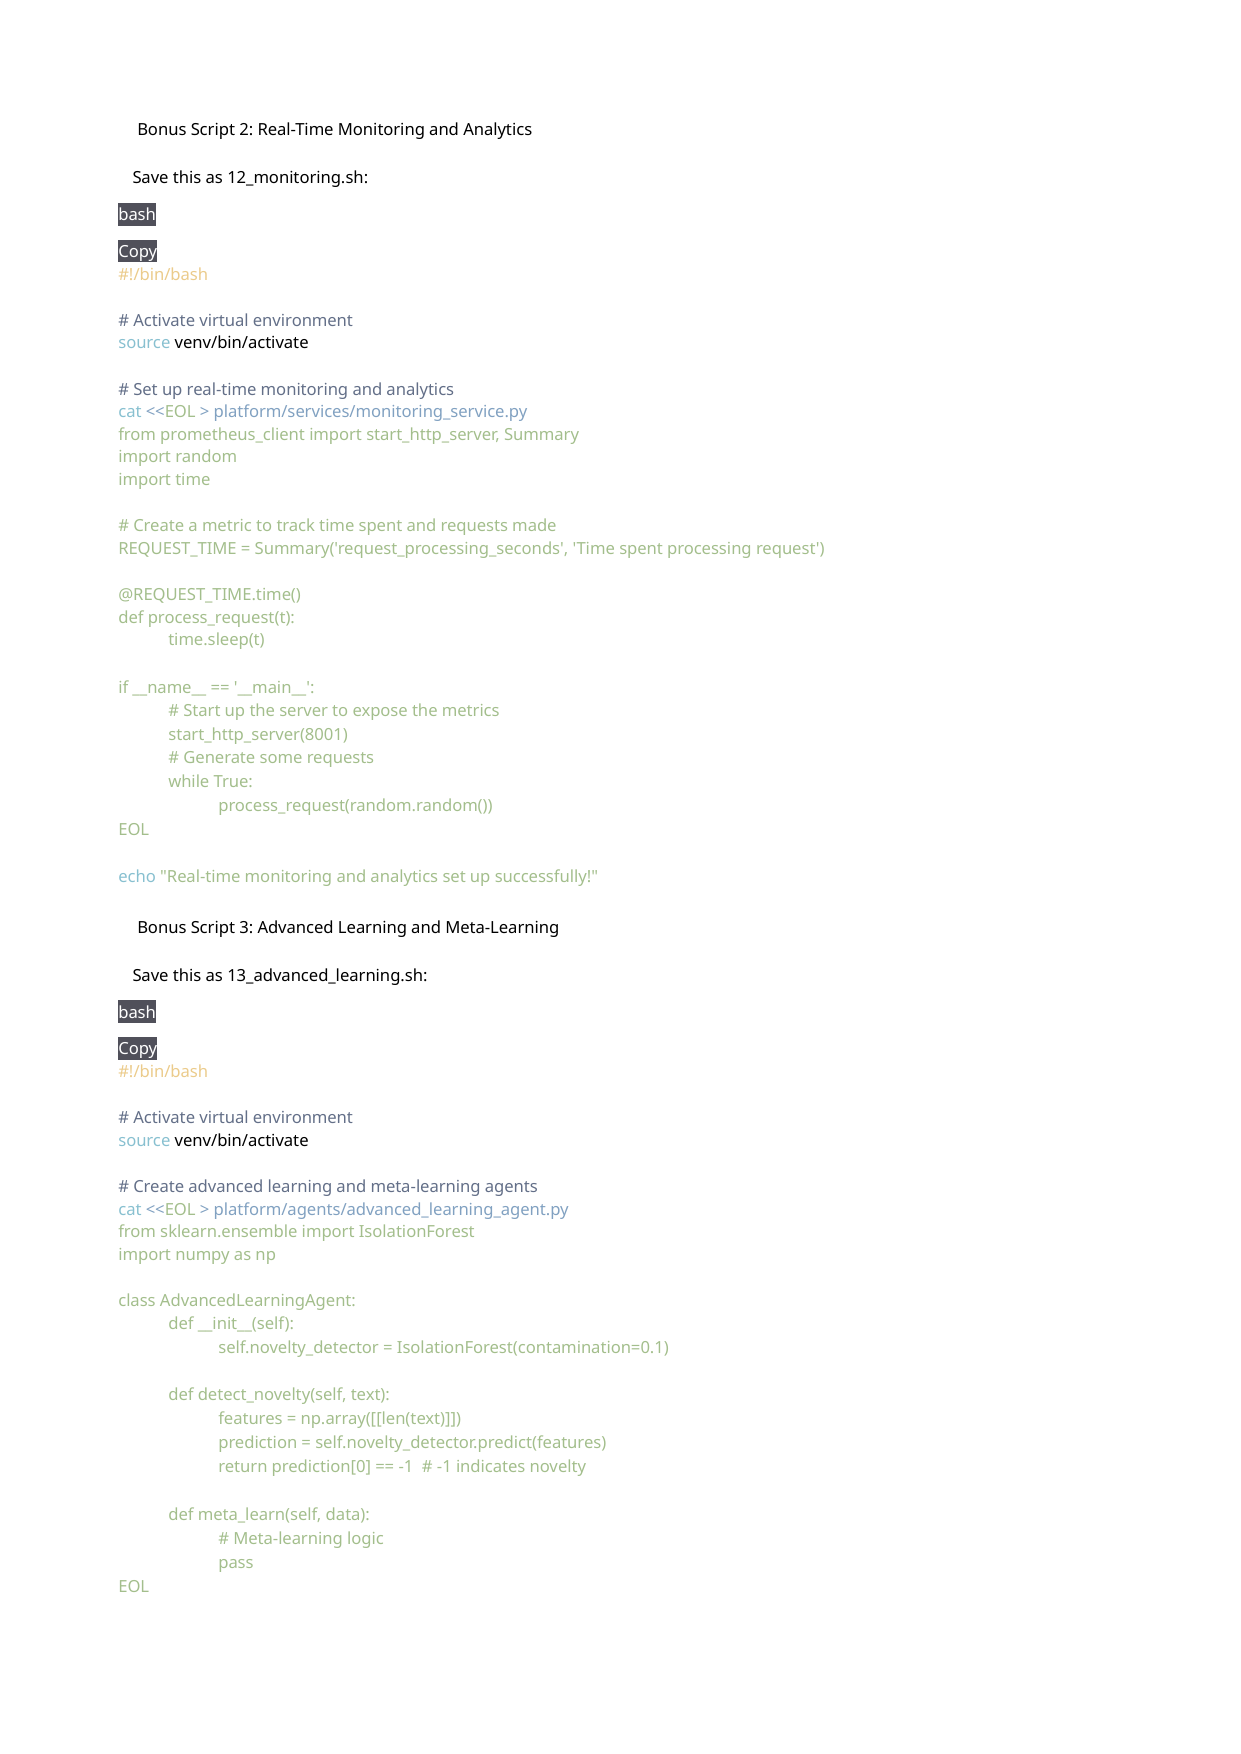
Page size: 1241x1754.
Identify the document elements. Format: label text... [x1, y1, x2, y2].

text while True: [118, 770, 1122, 794]
text features = np.array([[len(text)]]) [118, 1407, 1122, 1431]
text REQUEST_TIME = Summary('request_processing_seconds', 'Time spent processing request') [118, 537, 1122, 559]
text start_http_server(8001) [118, 722, 1122, 746]
text source venv/bin/activate [118, 1128, 1122, 1151]
text from prometheus_client import start_http_server, Summary [118, 423, 1122, 445]
text prediction = self.novelty_detector.predict(features) [118, 1431, 1122, 1455]
text def meta_learn(self, data): [118, 1502, 1122, 1526]
text # Start up the server to expose the metrics [118, 698, 1122, 722]
subtitle Bonus Script 3: Advanced Learning and Meta-Learning [137, 916, 1122, 938]
text if __name__ == '__main__': [118, 676, 1122, 698]
text cat <<EOL > platform/agents/advanced_learning_agent.py [118, 1197, 1122, 1220]
text return prediction[0] == -1 # -1 indicates novelty [118, 1455, 1122, 1479]
text Copy [118, 1037, 1122, 1060]
text # Activate virtual environment [118, 1106, 1122, 1128]
text time.sleep(t) [118, 628, 1122, 652]
text #!/bin/bash [118, 1060, 1122, 1082]
text Save this as 13_advanced_learning.sh: [132, 963, 1122, 986]
text @REQUEST_TIME.time() [118, 583, 1122, 606]
text Save this as 12_monitoring.sh: [132, 166, 1122, 189]
text # Set up real-time monitoring and analytics [118, 377, 1122, 400]
text def detect_novelty(self, text): [118, 1383, 1122, 1407]
text def __init__(self): [118, 1311, 1122, 1335]
subtitle Bonus Script 2: Real-Time Monitoring and Analytics [137, 118, 1122, 141]
text import numpy as np [118, 1243, 1122, 1265]
text echo "Real-time monitoring and analytics set up successfully!" [118, 864, 1122, 887]
text # Activate virtual environment [118, 308, 1122, 331]
text def process_request(t): [118, 606, 1122, 628]
text self.novelty_detector = IsolationForest(contamination=0.1) [118, 1335, 1122, 1359]
text bash [118, 1000, 1122, 1023]
text # Meta-learning logic [118, 1526, 1122, 1550]
text Copy [118, 240, 1122, 262]
text # Generate some requests [118, 746, 1122, 770]
text from sklearn.ensemble import IsolationForest [118, 1220, 1122, 1243]
text bash [118, 203, 1122, 226]
text EOL [118, 1574, 1122, 1597]
text import random [118, 445, 1122, 468]
text process_request(random.random()) [118, 794, 1122, 818]
text pass [118, 1550, 1122, 1574]
text source venv/bin/activate [118, 331, 1122, 354]
text EOL [118, 818, 1122, 841]
text class AdvancedLearningAgent: [118, 1289, 1122, 1311]
text import time [118, 468, 1122, 490]
text cat <<EOL > platform/services/monitoring_service.py [118, 400, 1122, 423]
text #!/bin/bash [118, 262, 1122, 285]
text # Create a metric to track time spent and requests made [118, 514, 1122, 537]
text # Create advanced learning and meta-learning agents [118, 1175, 1122, 1197]
